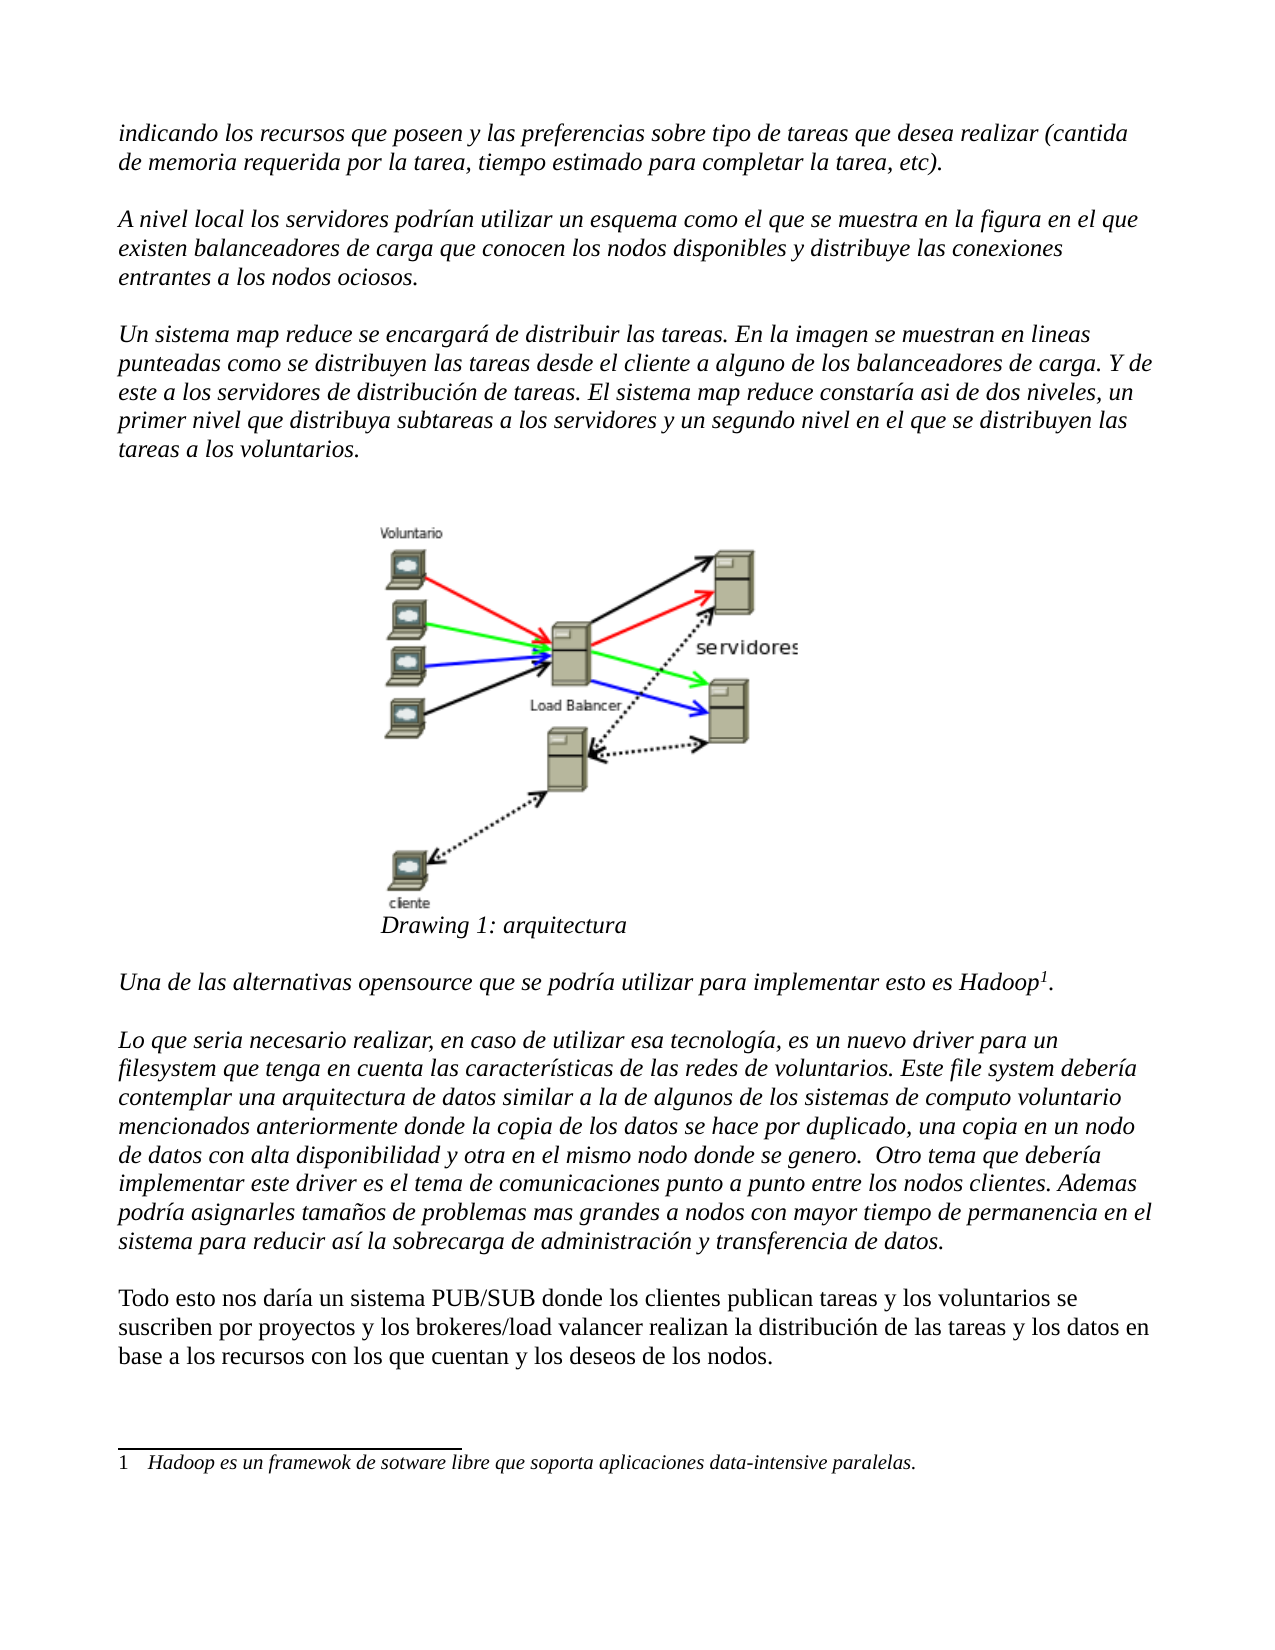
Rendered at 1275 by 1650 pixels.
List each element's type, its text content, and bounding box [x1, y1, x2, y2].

text Lo que seria necesario realizar, en caso de utilizar esa tecnología, es un nuevo driver para un filesystem que tenga en cuenta las características de las redes de voluntarios. Este file system debería contemplar una arquitectura de datos similar a la de algunos de los sistemas de computo voluntario mencionados anteriormente donde la copia de los datos se hace por duplicado, una copia en un nodo de datos con alta disponibilidad y otra en el mismo nodo donde se genero. Otro tema que debería implementar este driver es el tema de comunicaciones punto a punto entre los nodos clientes. Ademas podría asignarles tamaños de problemas mas grandes a nodos con mayor tiempo de permanencia en el sistema para reducir así la sobrecarga de administración y transferencia de datos. [118, 1025, 1157, 1255]
text indicando los recursos que poseen y las preferencias sobre tipo de tareas que desea realizar (cantida de memoria requerida por la tarea, tiempo estimado para completar la tarea, etc). [118, 118, 1157, 176]
text Todo esto nos daría un sistema PUB/SUB donde los clientes publican tareas y los voluntarios se suscriben por proyectos y los brokeres/load valancer realizan la distribución de las tareas y los datos en base a los recursos con los que cuentan y los deseos de los nodos. [118, 1283, 1157, 1370]
text Una de las alternativas opensource que se podría utilizar para implementar esto es Hadoop. [118, 967, 1157, 996]
text Drawing 1: arquitectura [381, 910, 798, 938]
text Un sistema map reduce se encargará de distribuir las tareas. En la imagen se muestran en lineas punteadas como se distribuyen las tareas desde el cliente a alguno de los balanceadores de carga. Y de este a los servidores de distribución de tareas. El sistema map reduce constaría asi de dos niveles, un primer nivel que distribuya subtareas a los servidores y un segundo nivel en el que se distribuyen las tareas a los voluntarios. [118, 319, 1157, 463]
text A nivel local los servidores podrían utilizar un esquema como el que se muestra en la figura en el que existen balanceadores de carga que conocen los nodos disponibles y distribuye las conexiones entrantes a los nodos ociosos. [118, 204, 1157, 291]
picture [380, 527, 798, 910]
text Hadoop es un framewok de sotware libre que soporta aplicaciones data-intensive paralelas. [118, 1449, 1157, 1474]
